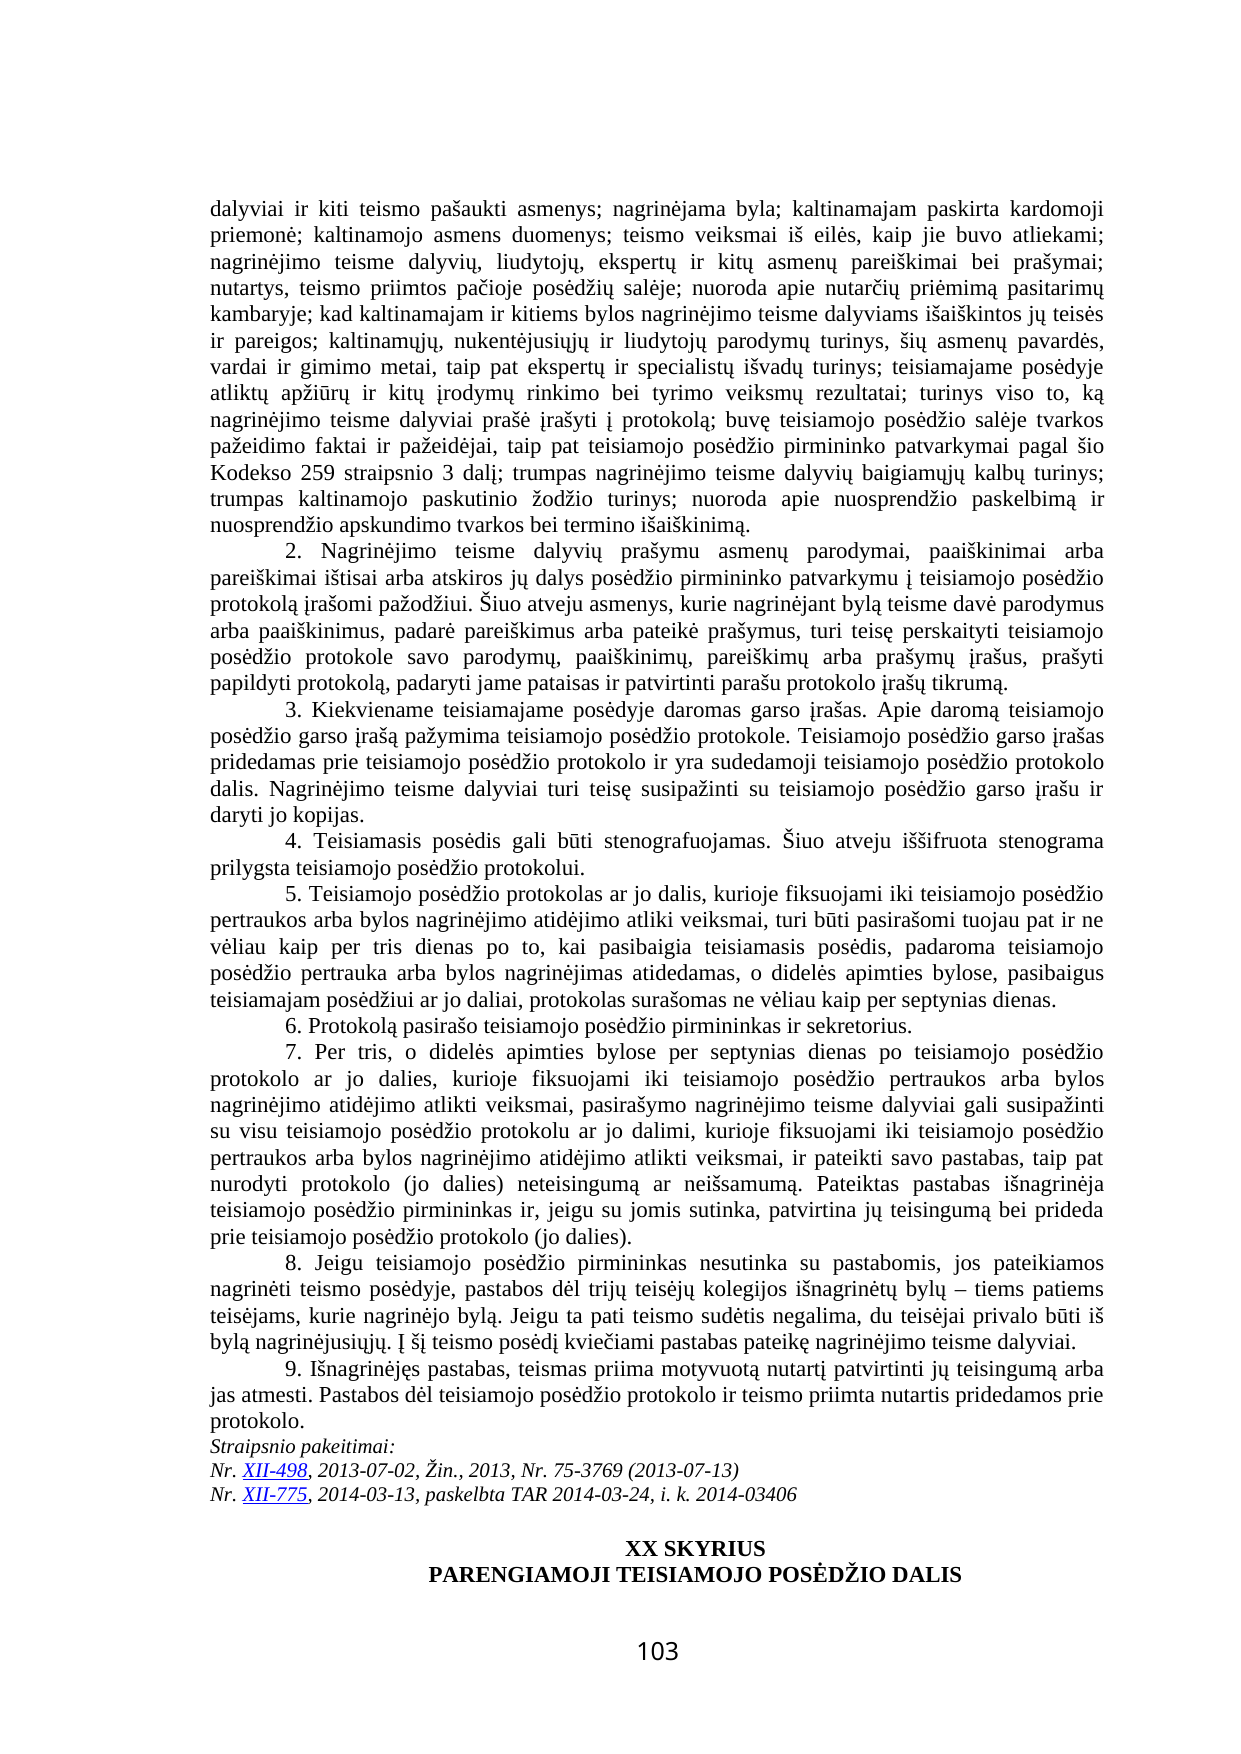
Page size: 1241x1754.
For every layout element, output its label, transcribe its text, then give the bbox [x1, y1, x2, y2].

text 4. Teisiamasis posėdis gali būti stenografuojamas. Šiuo atveju iššifruota stenograma prilygsta teisiamojo posėdžio protokolui. [210, 827, 1106, 880]
text 6. Protokolą pasirašo teisiamojo posėdžio pirmininkas ir sekretorius. [210, 1012, 1106, 1038]
text 7. Per tris, o didelės apimties bylose per septynias dienas po teisiamojo posėdžio protokolo ar jo dalies, kurioje fiksuojami iki teisiamojo posėdžio pertraukos arba bylos nagrinėjimo atidėjimo atlikti veiksmai, pasirašymo nagrinėjimo teisme dalyviai gali susipažinti su visu teisiamojo posėdžio protokolu ar jo dalimi, kurioje fiksuojami iki teisiamojo posėdžio pertraukos arba bylos nagrinėjimo atidėjimo atlikti veiksmai, ir pateikti savo pastabas, taip pat nurodyti protokolo (jo dalies) neteisingumą ar neišsamumą. Pateiktas pastabas išnagrinėja teisiamojo posėdžio pirmininkas ir, jeigu su jomis sutinka, patvirtina jų teisingumą bei prideda prie teisiamojo posėdžio protokolo (jo dalies). [210, 1038, 1106, 1249]
text Parengiamoji teisiamojo posėdžio dalis [210, 1561, 1106, 1587]
text Nr. XII-775, 2014-03-13, paskelbta TAR 2014-03-24, i. k. 2014-03406 [210, 1482, 1106, 1506]
text 8. Jeigu teisiamojo posėdžio pirmininkas nesutinka su pastabomis, jos pateikiamos nagrinėti teismo posėdyje, pastabos dėl trijų teisėjų kolegijos išnagrinėtų bylų – tiems patiems teisėjams, kurie nagrinėjo bylą. Jeigu ta pati teismo sudėtis negalima, du teisėjai privalo būti iš bylą nagrinėjusiųjų. Į šį teismo posėdį kviečiami pastabas pateikę nagrinėjimo teisme dalyviai. [210, 1249, 1106, 1354]
text 5. Teisiamojo posėdžio protokolas ar jo dalis, kurioje fiksuojami iki teisiamojo posėdžio pertraukos arba bylos nagrinėjimo atidėjimo atliki veiksmai, turi būti pasirašomi tuojau pat ir ne vėliau kaip per tris dienas po to, kai pasibaigia teisiamasis posėdis, padaroma teisiamojo posėdžio pertrauka arba bylos nagrinėjimas atidedamas, o didelės apimties bylose, pasibaigus teisiamajam posėdžiui ar jo daliai, protokolas surašomas ne vėliau kaip per septynias dienas. [210, 880, 1106, 1012]
text dalyviai ir kiti teismo pašaukti asmenys; nagrinėjama byla; kaltinamajam paskirta kardomoji priemonė; kaltinamojo asmens duomenys; teismo veiksmai iš eilės, kaip jie buvo atliekami; nagrinėjimo teisme dalyvių, liudytojų, ekspertų ir kitų asmenų pareiškimai bei prašymai; nutartys, teismo priimtos pačioje posėdžių salėje; nuoroda apie nutarčių priėmimą pasitarimų kambaryje; kad kaltinamajam ir kitiems bylos nagrinėjimo teisme dalyviams išaiškintos jų teisės ir pareigos; kaltinamųjų, nukentėjusiųjų ir liudytojų parodymų turinys, šių asmenų pavardės, vardai ir gimimo metai, taip pat ekspertų ir specialistų išvadų turinys; teisiamajame posėdyje atliktų apžiūrų ir kitų įrodymų rinkimo bei tyrimo veiksmų rezultatai; turinys viso to, ką nagrinėjimo teisme dalyviai prašė įrašyti į protokolą; buvę teisiamojo posėdžio salėje tvarkos pažeidimo faktai ir pažeidėjai, taip pat teisiamojo posėdžio pirmininko patvarkymai pagal šio Kodekso 259 straipsnio 3 dalį; trumpas nagrinėjimo teisme dalyvių baigiamųjų kalbų turinys; trumpas kaltinamojo paskutinio žodžio turinys; nuoroda apie nuosprendžio paskelbimą ir nuosprendžio apskundimo tvarkos bei termino išaiškinimą. [210, 195, 1106, 538]
text 9. Išnagrinėjęs pastabas, teismas priima motyvuotą nutartį patvirtinti jų teisingumą arba jas atmesti. Pastabos dėl teisiamojo posėdžio protokolo ir teismo priimta nutartis pridedamos prie protokolo. [210, 1354, 1106, 1434]
text XX skyrius [210, 1534, 1106, 1561]
text Straipsnio pakeitimai: [210, 1434, 1106, 1458]
text 3. Kiekviename teisiamajame posėdyje daromas garso įrašas. Apie daromą teisiamojo posėdžio garso įrašą pažymima teisiamojo posėdžio protokole. Teisiamojo posėdžio garso įrašas pridedamas prie teisiamojo posėdžio protokolo ir yra sudedamoji teisiamojo posėdžio protokolo dalis. Nagrinėjimo teisme dalyviai turi teisę susipažinti su teisiamojo posėdžio garso įrašu ir daryti jo kopijas. [210, 696, 1106, 827]
text 2. Nagrinėjimo teisme dalyvių prašymu asmenų parodymai, paaiškinimai arba pareiškimai ištisai arba atskiros jų dalys posėdžio pirmininko patvarkymu į teisiamojo posėdžio protokolą įrašomi pažodžiui. Šiuo atveju asmenys, kurie nagrinėjant bylą teisme davė parodymus arba paaiškinimus, padarė pareiškimus arba pateikė prašymus, turi teisę perskaityti teisiamojo posėdžio protokole savo parodymų, paaiškinimų, pareiškimų arba prašymų įrašus, prašyti papildyti protokolą, padaryti jame pataisas ir patvirtinti parašu protokolo įrašų tikrumą. [210, 538, 1106, 696]
text Nr. XII-498, 2013-07-02, Žin., 2013, Nr. 75-3769 (2013-07-13) [210, 1458, 1106, 1482]
